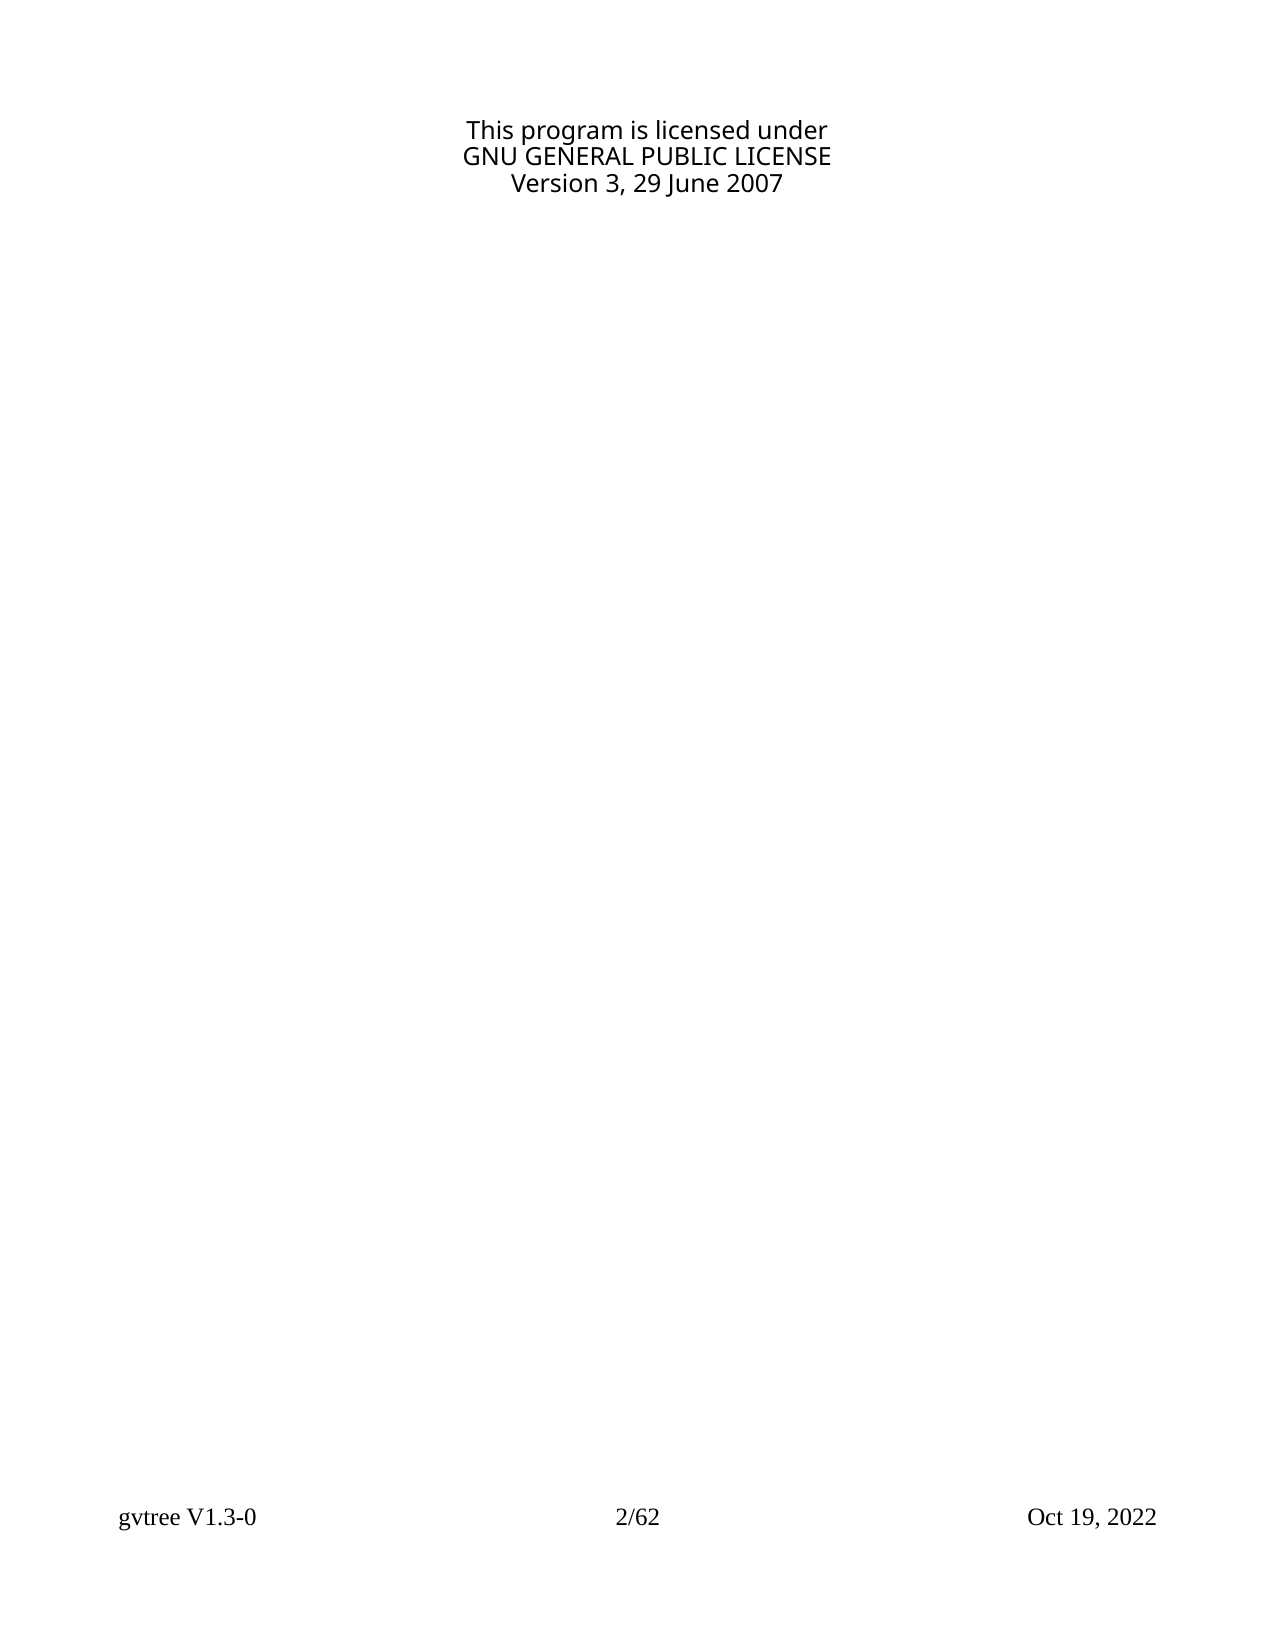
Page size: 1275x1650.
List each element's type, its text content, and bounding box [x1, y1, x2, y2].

text This program is licensed under GNU GENERAL PUBLIC LICENSE Version 3, 29 June 2007 [118, 118, 1157, 197]
